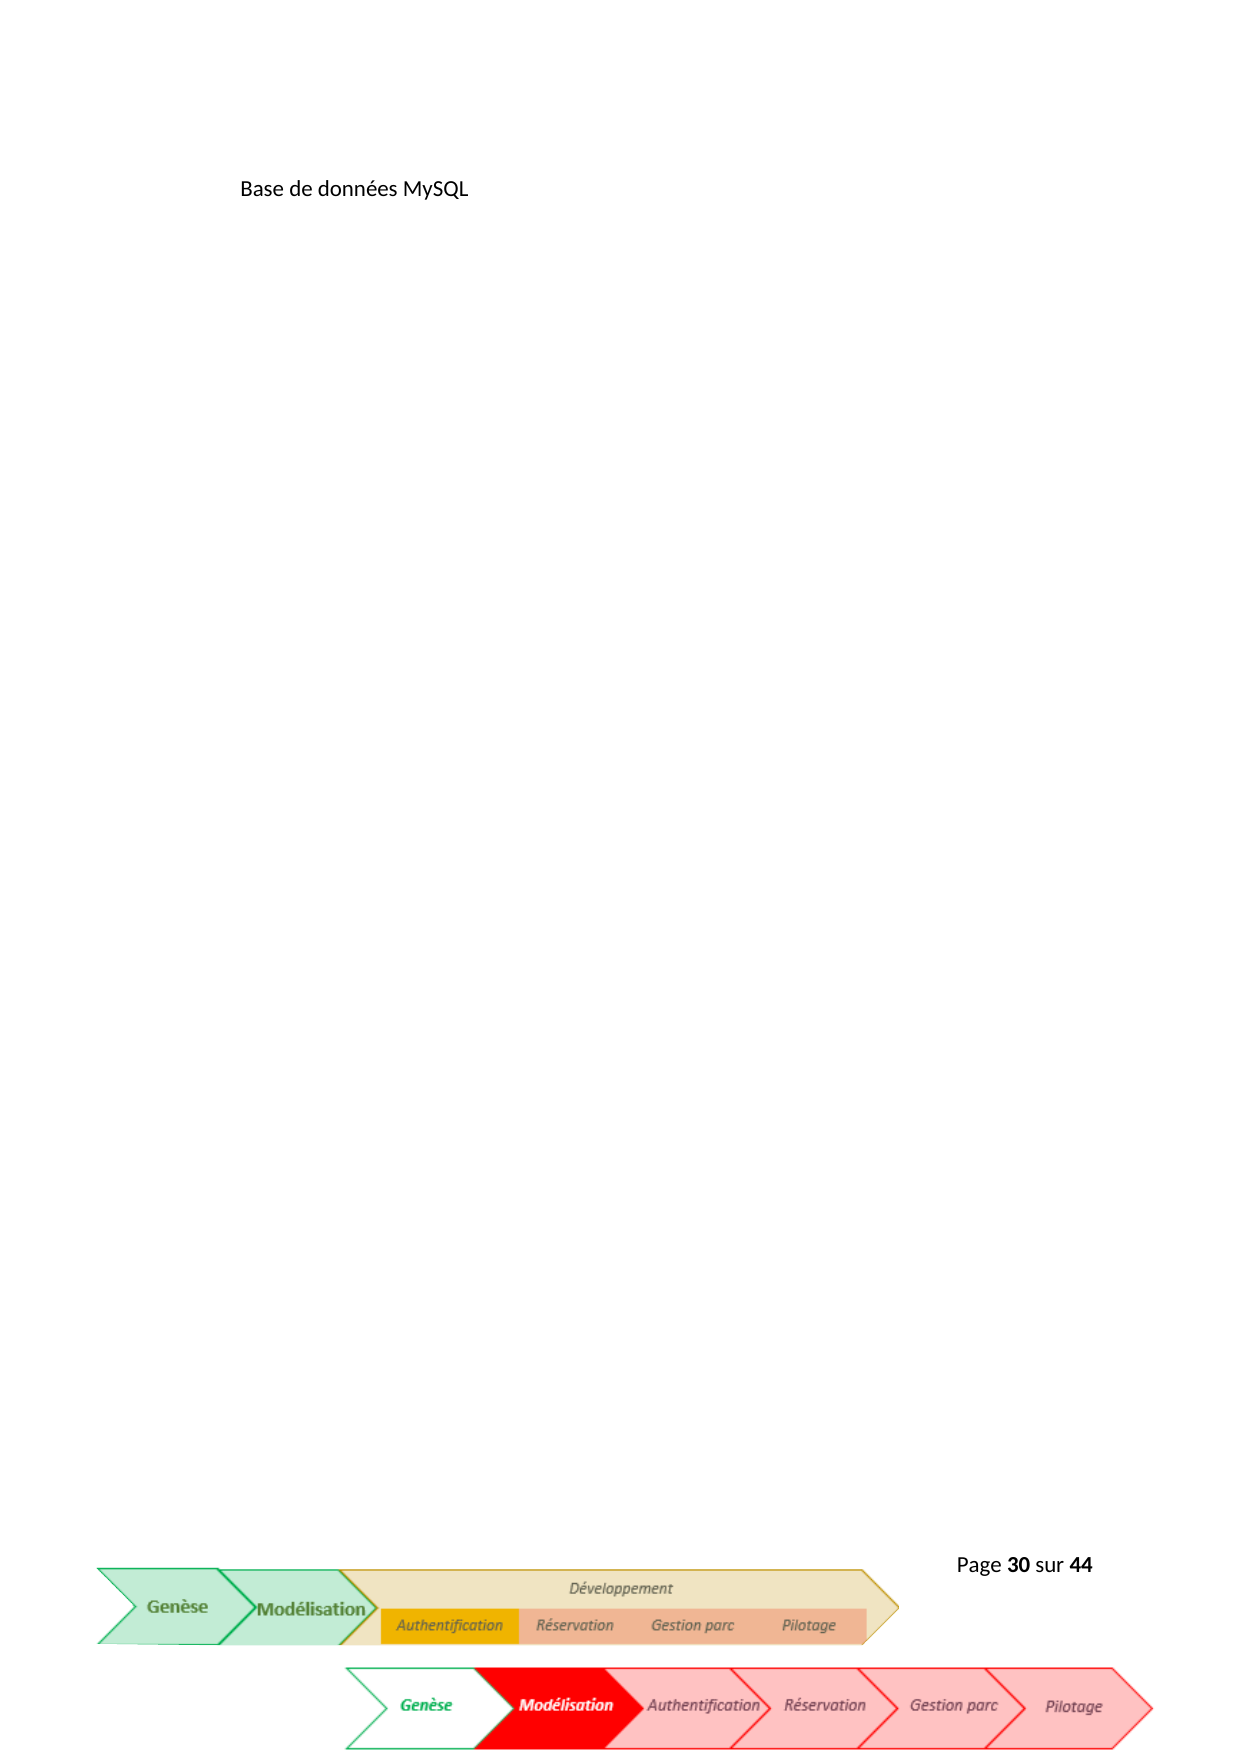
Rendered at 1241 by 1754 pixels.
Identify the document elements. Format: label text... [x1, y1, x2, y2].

picture [339, 1662, 1156, 1754]
text Base de données MySQL [176, 174, 533, 202]
